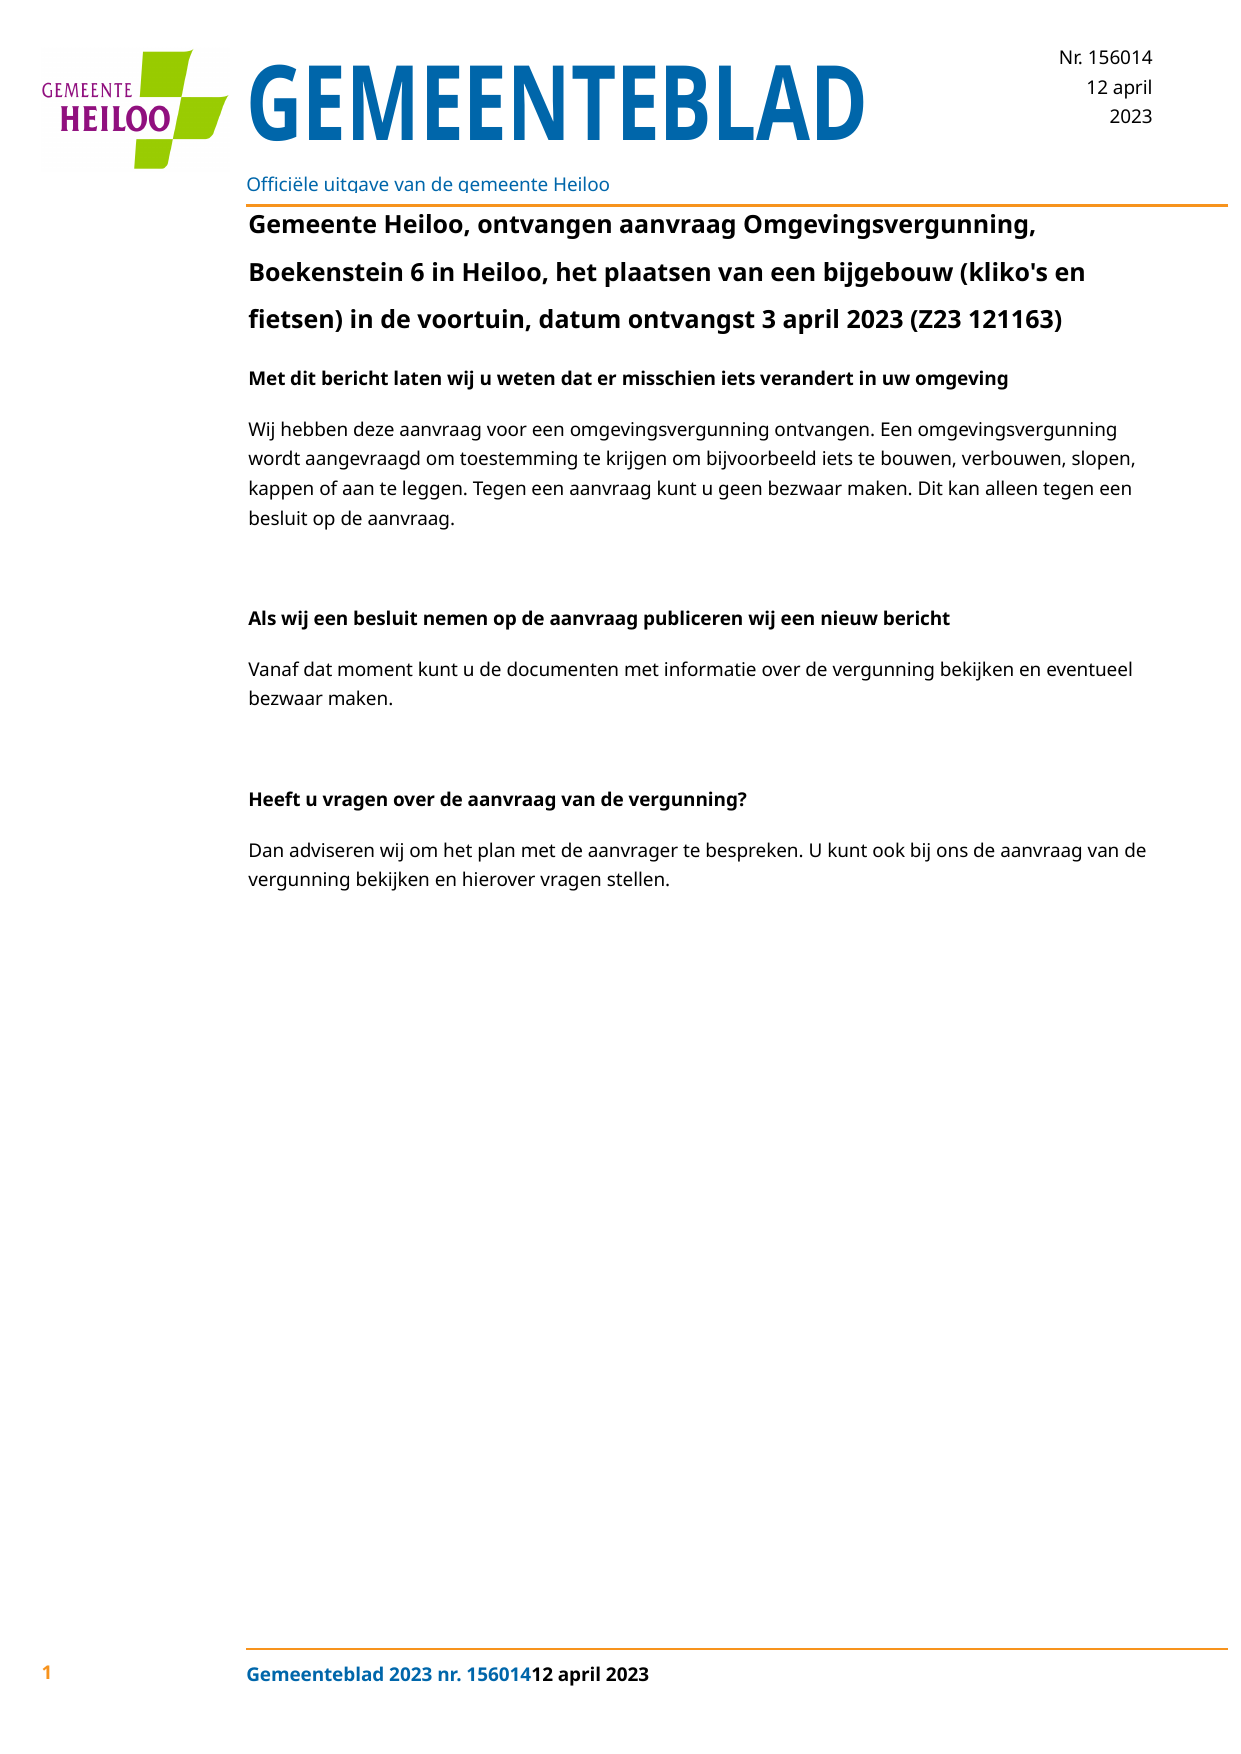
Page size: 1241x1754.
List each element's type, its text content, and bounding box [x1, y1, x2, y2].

text Dan adviseren wij om het plan met de aanvrager te bespreken. U kunt ook bij ons de aanvraag van de vergunning bekijken en hierover vragen stellen. [248, 837, 1152, 892]
text Vanaf dat moment kunt u de documenten met informatie over de vergunning bekijken en eventueel bezwaar maken. [248, 656, 1152, 711]
picture [41, 47, 231, 172]
text Met dit bericht laten wij u weten dat er misschien iets verandert in uw omgeving [248, 366, 1152, 391]
text Als wij een besluit nemen op de aanvraag publiceren wij een nieuw bericht [248, 606, 1152, 631]
text Gemeente Heiloo, ontvangen aanvraag Omgevingsvergunning, Boekenstein 6 in Heiloo, het plaatsen van een bijgebouw (kliko's en fietsen) in de voortuin, datum ontvangst 3 april 2023 (Z23 121163) [248, 207, 1152, 336]
text Heeft u vragen over de aanvraag van de vergunning? [248, 786, 1152, 812]
text Wij hebben deze aanvraag voor een omgevingsvergunning ontvangen. Een omgevingsvergunning wordt aangevraagd om toestemming te krijgen om bijvoorbeeld iets te bouwen, verbouwen, slopen, kappen of aan te leggen. Tegen een aanvraag kunt u geen bezwaar maken. Dit kan alleen tegen een besluit op de aanvraag. [248, 416, 1152, 530]
